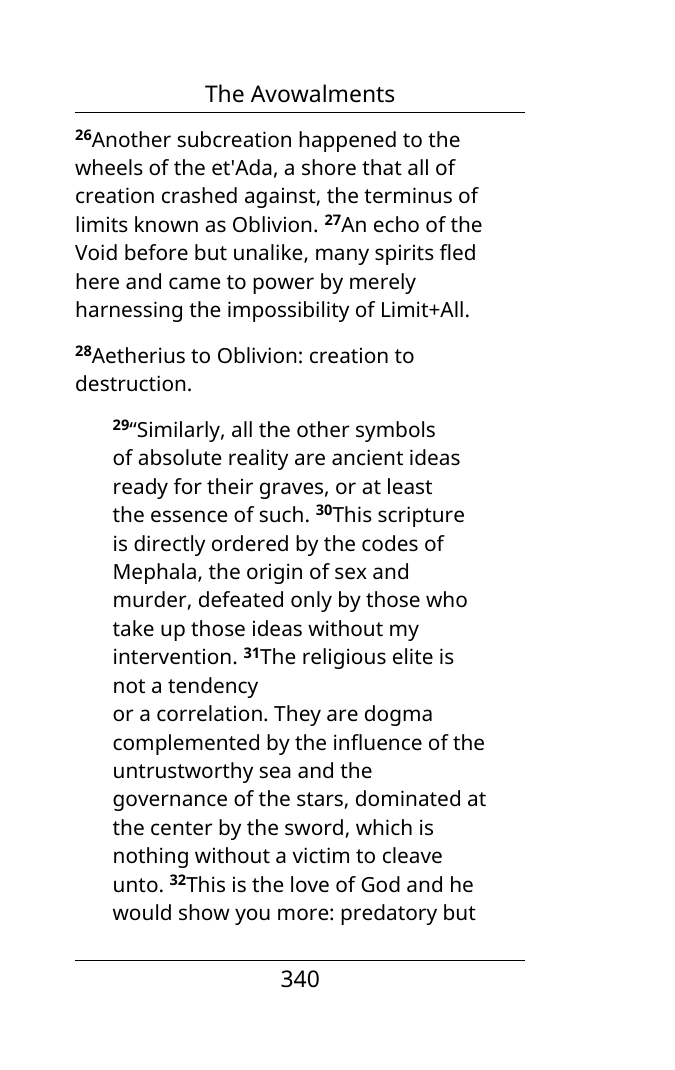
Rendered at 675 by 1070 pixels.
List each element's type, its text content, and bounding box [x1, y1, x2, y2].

text 28Aetherius to Oblivion: creation to destruction. [75, 341, 525, 398]
text 29“Similarly, all the other symbols of absolute reality are ancient ideas ready for their graves, or at least the essence of such. 30This scripture is directly ordered by the codes of Mephala, the origin of sex and murder, defeated only by those who take up those ideas without my intervention. 31The religious elite is not a tendency or a correlation. They are dogma complemented by the influence of the untrustworthy sea and the governance of the stars, dominated at the center by the sword, which is nothing without a victim to cleave unto. 32This is the love of God and he would show you more: predatory but [112, 415, 487, 927]
text 26Another subcreation happened to the wheels of the et'Ada, a shore that all of creation crashed against, the terminus of limits known as Oblivion. 27An echo of the Void before but unalike, many spirits fled here and came to power by merely harnessing the impossibility of Limit+All. [75, 125, 525, 324]
